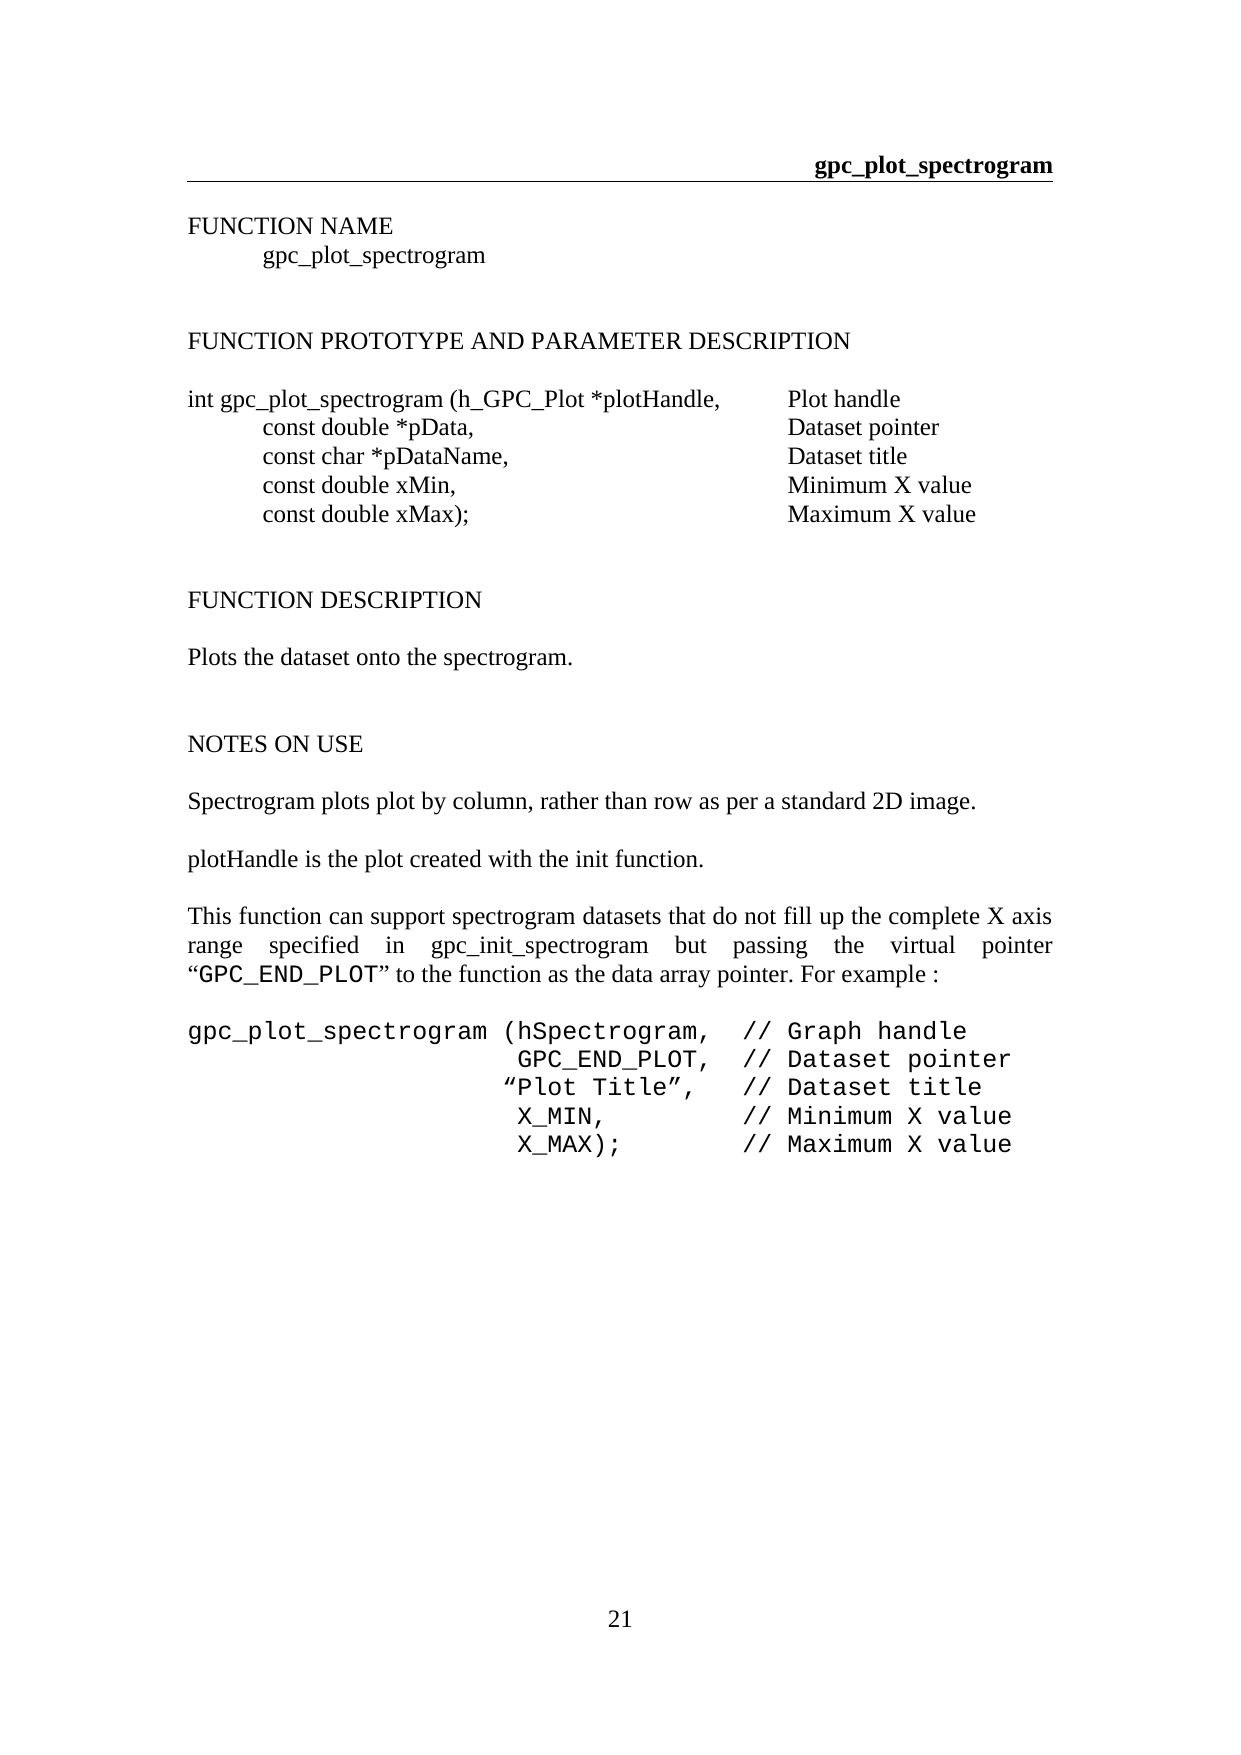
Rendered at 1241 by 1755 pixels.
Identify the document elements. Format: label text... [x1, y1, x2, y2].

text FUNCTION PROTOTYPE AND PARAMETER DESCRIPTION [187, 326, 1053, 355]
text X_MAX); // Maximum X value [187, 1132, 1053, 1160]
subtitle gpc_plot_spectrogram [187, 150, 1053, 181]
text “Plot Title”, // Dataset title [187, 1075, 1053, 1103]
text const double *pData, Dataset pointer [187, 412, 1053, 441]
text gpc_plot_spectrogram [187, 240, 1053, 269]
text This function can support spectrogram datasets that do not fill up the complete X axis range specified in gpc_init_spectrogram but passing the virtual pointer “GPC_END_PLOT” to the function as the data array pointer. For example : [187, 901, 1053, 989]
text X_MIN, // Minimum X value [187, 1103, 1053, 1132]
text gpc_plot_spectrogram (hSpectrogram, // Graph handle [187, 1018, 1053, 1047]
text Spectrogram plots plot by column, rather than row as per a standard 2D image. [187, 786, 1053, 815]
text GPC_END_PLOT, // Dataset pointer [187, 1047, 1053, 1075]
text const double xMax); Maximum X value [187, 499, 1053, 527]
text FUNCTION DESCRIPTION [187, 585, 1053, 614]
text NOTES ON USE [187, 729, 1053, 757]
text plotHandle is the plot created with the init function. [187, 844, 1053, 872]
text int gpc_plot_spectrogram (h_GPC_Plot *plotHandle, Plot handle [187, 384, 1053, 412]
text FUNCTION NAME [187, 211, 1053, 240]
text Plots the dataset onto the spectrogram. [187, 642, 1053, 671]
text const char *pDataName, Dataset title [187, 441, 1053, 470]
text const double xMin, Minimum X value [187, 470, 1053, 499]
